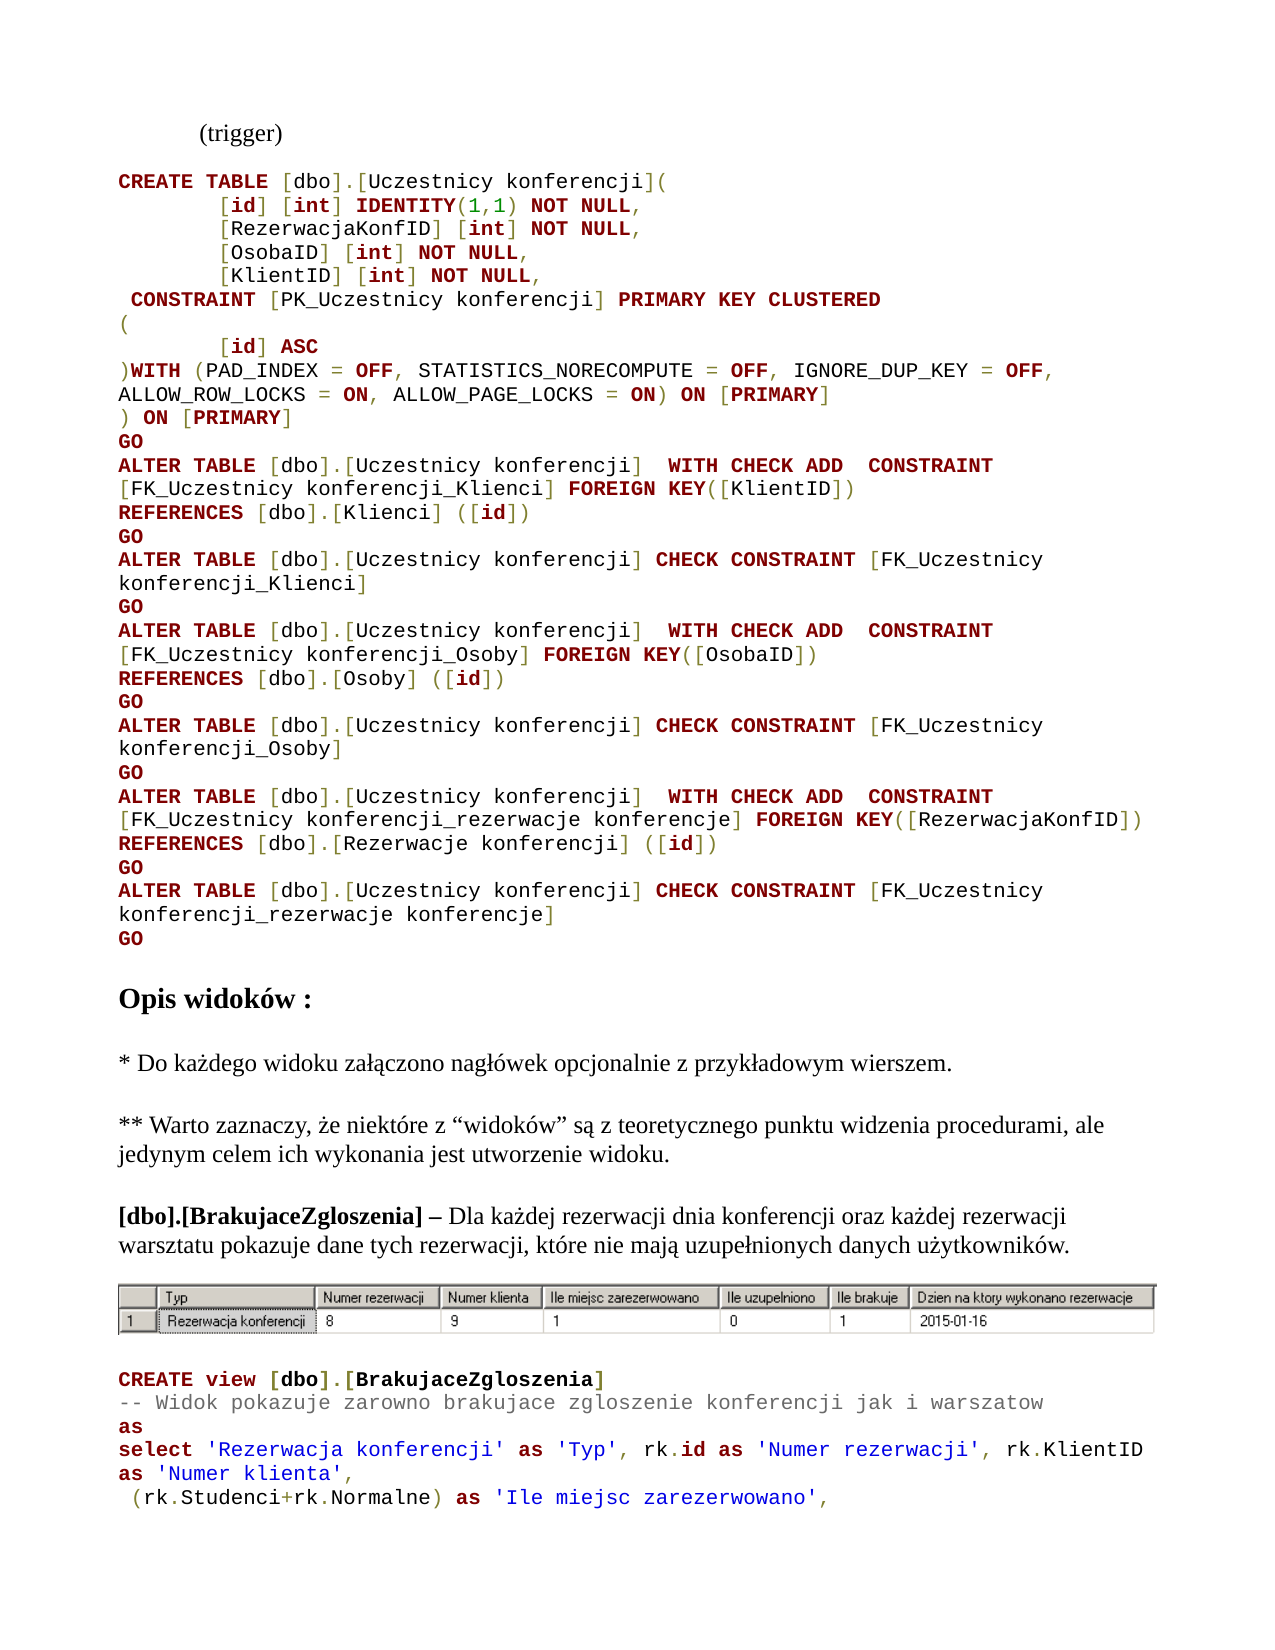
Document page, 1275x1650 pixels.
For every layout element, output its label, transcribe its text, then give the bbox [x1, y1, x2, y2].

text GO [118, 597, 1157, 620]
text [RezerwacjaKonfID] [int] NOT NULL, [118, 218, 1157, 242]
text [dbo].[BrakujaceZgloszenia] – Dla każdej rezerwacji dnia konferencji oraz każdej rezerwacji warsztatu pokazuje dane tych rezerwacji, które nie mają uzupełnionych danych użytkowników. [118, 1201, 1157, 1259]
text GO [118, 762, 1157, 786]
list (trigger) [162, 118, 1157, 147]
text -- Widok pokazuje zarowno brakujace zgloszenie konferencji jak i warszatow [118, 1392, 1157, 1416]
text [KlientID] [int] NOT NULL, [118, 266, 1157, 289]
text [id] ASC [118, 336, 1157, 360]
text as [118, 1416, 1157, 1439]
text ) ON [PRIMARY] [118, 407, 1157, 431]
text [id] [int] IDENTITY(1,1) NOT NULL, [118, 194, 1157, 218]
text REFERENCES [dbo].[Rezerwacje konferencji] ([id]) [118, 833, 1157, 857]
text GO [118, 691, 1157, 715]
text ALTER TABLE [dbo].[Uczestnicy konferencji] CHECK CONSTRAINT [FK_Uczestnicy konferencji_Osoby] [118, 715, 1157, 762]
text ( [118, 313, 1157, 336]
text (rk.Studenci+rk.Normalne) as 'Ile miejsc zarezerwowano', [118, 1487, 1157, 1510]
text ALTER TABLE [dbo].[Uczestnicy konferencji] WITH CHECK ADD CONSTRAINT [FK_Uczestnicy konferencji_rezerwacje konferencje] FOREIGN KEY([RezerwacjaKonfID]) [118, 786, 1157, 833]
text GO [118, 857, 1157, 880]
text ALTER TABLE [dbo].[Uczestnicy konferencji] CHECK CONSTRAINT [FK_Uczestnicy konferencji_rezerwacje konferencje] [118, 880, 1157, 928]
text ALTER TABLE [dbo].[Uczestnicy konferencji] WITH CHECK ADD CONSTRAINT [FK_Uczestnicy konferencji_Osoby] FOREIGN KEY([OsobaID]) [118, 620, 1157, 667]
text REFERENCES [dbo].[Klienci] ([id]) [118, 502, 1157, 526]
text [OsobaID] [int] NOT NULL, [118, 242, 1157, 266]
picture [118, 1283, 1157, 1335]
text ** Warto zaznaczy, że niektóre z “widoków” są z teoretycznego punktu widzenia procedurami, ale jedynym celem ich wykonania jest utworzenie widoku. [118, 1110, 1157, 1168]
text CREATE view [dbo].[BrakujaceZgloszenia] [118, 1368, 1157, 1392]
text GO [118, 526, 1157, 549]
text select 'Rezerwacja konferencji' as 'Typ', rk.id as 'Numer rezerwacji', rk.KlientID as 'Numer klienta', [118, 1439, 1157, 1487]
text Opis widoków : [118, 981, 1157, 1014]
text ALTER TABLE [dbo].[Uczestnicy konferencji] WITH CHECK ADD CONSTRAINT [FK_Uczestnicy konferencji_Klienci] FOREIGN KEY([KlientID]) [118, 455, 1157, 502]
text CONSTRAINT [PK_Uczestnicy konferencji] PRIMARY KEY CLUSTERED [118, 289, 1157, 313]
text )WITH (PAD_INDEX = OFF, STATISTICS_NORECOMPUTE = OFF, IGNORE_DUP_KEY = OFF, ALLOW_ROW_LOCKS = ON, ALLOW_PAGE_LOCKS = ON) ON [PRIMARY] [118, 360, 1157, 407]
text REFERENCES [dbo].[Osoby] ([id]) [118, 667, 1157, 691]
text ALTER TABLE [dbo].[Uczestnicy konferencji] CHECK CONSTRAINT [FK_Uczestnicy konferencji_Klienci] [118, 549, 1157, 597]
text CREATE TABLE [dbo].[Uczestnicy konferencji]( [118, 171, 1157, 194]
text * Do każdego widoku załączono nagłówek opcjonalnie z przykładowym wierszem. [118, 1048, 1157, 1077]
text GO [118, 928, 1157, 951]
text GO [118, 431, 1157, 455]
